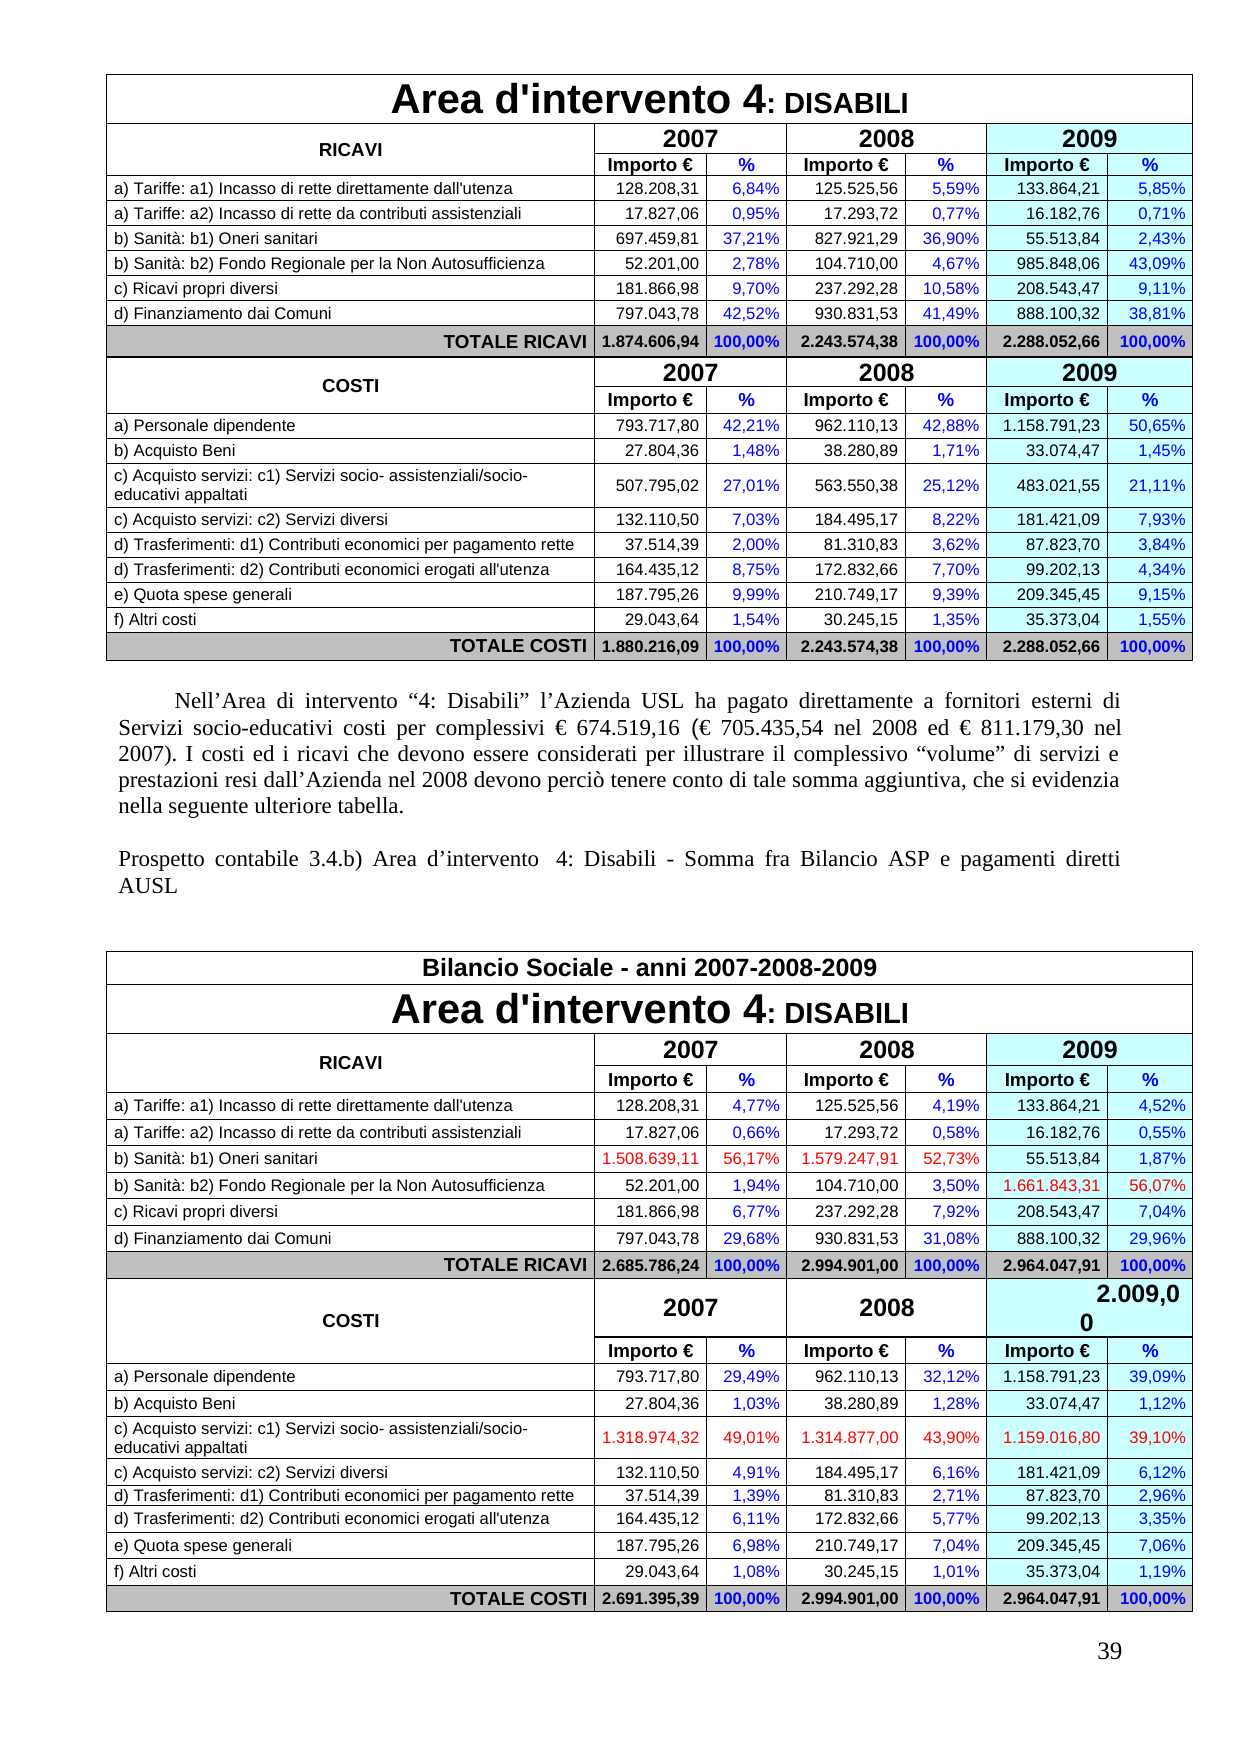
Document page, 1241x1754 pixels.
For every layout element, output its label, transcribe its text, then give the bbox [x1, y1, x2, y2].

table_cell 1.158.791,23 [987, 414, 1107, 438]
table_cell 2.964.047,91 [987, 1252, 1107, 1278]
table_cell 2.691.395,39 [595, 1586, 706, 1611]
table_cell 1.318.974,32 [595, 1417, 706, 1458]
table_cell 962.110,13 [787, 414, 905, 438]
table_cell 17.293,72 [787, 201, 905, 225]
table_cell b) Acquisto Beni [107, 439, 594, 463]
table_cell 56,17% [707, 1146, 786, 1172]
table_cell 208.543,47 [987, 1199, 1107, 1225]
table_cell 208.543,47 [987, 276, 1107, 300]
table_cell Area d'intervento 4: DISABILI [107, 985, 1192, 1032]
table_cell 27,01% [707, 464, 786, 507]
table_cell 7,92% [906, 1199, 986, 1225]
table_cell 37,21% [707, 226, 786, 250]
table_cell COSTI [107, 1279, 594, 1363]
table_cell 132.110,50 [595, 1459, 706, 1485]
table_cell 210.749,17 [787, 1533, 905, 1558]
table_cell a) Personale dipendente [107, 1364, 594, 1389]
table_cell 4,52% [1108, 1093, 1192, 1118]
table_cell 4,19% [906, 1093, 986, 1118]
table_cell 8,22% [906, 508, 986, 532]
table_cell 2.994.901,00 [787, 1252, 905, 1278]
table_cell 17.293,72 [787, 1120, 905, 1145]
table_cell 3,62% [906, 533, 986, 557]
table_cell 100,00% [1108, 326, 1192, 356]
table_cell 187.795,26 [595, 1533, 706, 1558]
table_cell b) Sanità: b1) Oneri sanitari [107, 226, 594, 250]
table_cell a) Tariffe: a2) Incasso di rette da contributi assistenziali [107, 201, 594, 225]
table_cell 1,12% [1108, 1391, 1192, 1416]
table_cell 184.495,17 [787, 1459, 905, 1485]
table_cell 1.508.639,11 [595, 1146, 706, 1172]
table_cell 164.435,12 [595, 558, 706, 582]
table_cell 0,66% [707, 1120, 786, 1145]
table_cell % [707, 1338, 786, 1363]
table_cell 25,12% [906, 464, 986, 507]
table_cell d) Trasferimenti: d1) Contributi economici per pagamento rette [107, 533, 594, 557]
table_cell % [906, 1066, 986, 1092]
table_cell 41,49% [906, 301, 986, 325]
table_cell Area d'intervento 4: DISABILI [107, 75, 1192, 123]
table_cell 4,34% [1108, 558, 1192, 582]
table_cell 6,12% [1108, 1459, 1192, 1485]
table_cell 100,00% [906, 633, 986, 660]
table_cell COSTI [107, 358, 594, 413]
table_cell 100,00% [906, 1252, 986, 1278]
table_cell 6,84% [707, 176, 786, 200]
table_cell 99.202,13 [987, 1506, 1107, 1532]
table_cell 0,77% [906, 201, 986, 225]
table_cell a) Tariffe: a1) Incasso di rette direttamente dall'utenza [107, 176, 594, 200]
table_cell 563.550,38 [787, 464, 905, 507]
table_cell RICAVI [107, 1034, 594, 1092]
table_cell 100,00% [906, 1586, 986, 1611]
table_cell 2009 [987, 1034, 1192, 1065]
table_cell TOTALE RICAVI [107, 1252, 594, 1278]
table_cell c) Acquisto servizi: c1) Servizi socio- assistenziali/socio-educativi appaltati [107, 464, 594, 507]
table_cell b) Sanità: b1) Oneri sanitari [107, 1146, 594, 1172]
table_cell 1,39% [707, 1486, 786, 1505]
table_cell 39,10% [1108, 1417, 1192, 1458]
table_cell 2009 [987, 124, 1192, 153]
table_cell a) Personale dipendente [107, 414, 594, 438]
table_cell Importo € [987, 1066, 1107, 1092]
table_cell 0,95% [707, 201, 786, 225]
table_cell 827.921,29 [787, 226, 905, 250]
table_cell 35.373,04 [987, 1559, 1107, 1585]
table_cell 2.009,00 [987, 1279, 1192, 1336]
table_cell 1.158.791,23 [987, 1364, 1107, 1389]
table_cell 3,50% [906, 1173, 986, 1198]
table_cell 99.202,13 [987, 558, 1107, 582]
table_cell 38.280,89 [787, 1391, 905, 1416]
table_cell Importo € [595, 1338, 706, 1363]
table_cell c) Ricavi propri diversi [107, 1199, 594, 1225]
table_cell 16.182,76 [987, 201, 1107, 225]
table_cell Importo € [595, 387, 706, 413]
table_cell 2007 [595, 1279, 786, 1336]
table_cell 9,15% [1108, 583, 1192, 607]
table_cell 6,98% [707, 1533, 786, 1558]
table_cell % [1108, 1338, 1192, 1363]
table_cell 38,81% [1108, 301, 1192, 325]
table_cell 181.421,09 [987, 1459, 1107, 1485]
table_cell RICAVI [107, 124, 594, 175]
table_cell 1,35% [906, 608, 986, 632]
table_cell 37.514,39 [595, 533, 706, 557]
table_cell 3,84% [1108, 533, 1192, 557]
table_cell 888.100,32 [987, 301, 1107, 325]
table_cell 1,01% [906, 1559, 986, 1585]
table_cell 81.310,83 [787, 1486, 905, 1505]
table_cell 187.795,26 [595, 583, 706, 607]
table_cell 210.749,17 [787, 583, 905, 607]
table_cell d) Trasferimenti: d2) Contributi economici erogati all'utenza [107, 558, 594, 582]
table_cell 17.827,06 [595, 201, 706, 225]
table_cell 1,03% [707, 1391, 786, 1416]
table_cell 100,00% [1108, 1586, 1192, 1611]
table_cell 1,55% [1108, 608, 1192, 632]
table_cell % [1108, 154, 1192, 175]
table_cell 35.373,04 [987, 608, 1107, 632]
table_cell 4,77% [707, 1093, 786, 1118]
table_cell 87.823,70 [987, 533, 1107, 557]
table_cell 3,35% [1108, 1506, 1192, 1532]
table_cell Importo € [787, 1066, 905, 1092]
table_cell 2.964.047,91 [987, 1586, 1107, 1611]
table_cell 9,70% [707, 276, 786, 300]
table_cell % [707, 154, 786, 175]
table_cell 2008 [787, 1034, 986, 1065]
table_cell 100,00% [906, 326, 986, 356]
table_cell 100,00% [707, 633, 786, 660]
table_cell 2,78% [707, 251, 786, 275]
table_cell 5,77% [906, 1506, 986, 1532]
table_cell 0,58% [906, 1120, 986, 1145]
table_cell Importo € [987, 1338, 1107, 1363]
table_cell 4,91% [707, 1459, 786, 1485]
table_cell e) Quota spese generali [107, 583, 594, 607]
table_cell d) Trasferimenti: d1) Contributi economici per pagamento rette [107, 1486, 594, 1505]
text Prospetto contabile 3.4.b) Area d’intervento 4: Disabili - Somma fra Bilancio ASP e pagamenti diretti AUSL [118, 845, 1122, 898]
table_cell 133.864,21 [987, 1093, 1107, 1118]
table_cell 36,90% [906, 226, 986, 250]
table_cell 52,73% [906, 1146, 986, 1172]
table_cell 100,00% [707, 326, 786, 356]
table_cell c) Acquisto servizi: c2) Servizi diversi [107, 508, 594, 532]
table_cell d) Trasferimenti: d2) Contributi economici erogati all'utenza [107, 1506, 594, 1532]
table_cell 2.288.052,66 [987, 633, 1107, 660]
table_cell 7,93% [1108, 508, 1192, 532]
table_cell 793.717,80 [595, 1364, 706, 1389]
table_cell 52.201,00 [595, 1173, 706, 1198]
table_cell a) Tariffe: a2) Incasso di rette da contributi assistenziali [107, 1120, 594, 1145]
table_cell 39,09% [1108, 1364, 1192, 1389]
table_cell 2.994.901,00 [787, 1586, 905, 1611]
table_cell 30.245,15 [787, 1559, 905, 1585]
table_cell d) Finanziamento dai Comuni [107, 301, 594, 325]
table_cell b) Sanità: b2) Fondo Regionale per la Non Autosufficienza [107, 251, 594, 275]
table_cell 237.292,28 [787, 276, 905, 300]
table_cell 2008 [787, 358, 986, 386]
table_cell 930.831,53 [787, 301, 905, 325]
table_cell 2.243.574,38 [787, 326, 905, 356]
table_cell % [1108, 1066, 1192, 1092]
table_cell e) Quota spese generali [107, 1533, 594, 1558]
table_cell % [906, 154, 986, 175]
table_cell 164.435,12 [595, 1506, 706, 1532]
table_cell 697.459,81 [595, 226, 706, 250]
table_cell c) Acquisto servizi: c2) Servizi diversi [107, 1459, 594, 1485]
table_cell 37.514,39 [595, 1486, 706, 1505]
table_cell 29,68% [707, 1226, 786, 1251]
table_cell 33.074,47 [987, 439, 1107, 463]
table_cell 1,19% [1108, 1559, 1192, 1585]
table_cell 1.579.247,91 [787, 1146, 905, 1172]
table_cell 7,03% [707, 508, 786, 532]
table_cell Importo € [595, 154, 706, 175]
table_cell c) Acquisto servizi: c1) Servizi socio- assistenziali/socio-educativi appaltati [107, 1417, 594, 1458]
table_cell 2.288.052,66 [987, 326, 1107, 356]
table_cell 2007 [595, 124, 786, 153]
table_cell 104.710,00 [787, 251, 905, 275]
table_cell 1.314.877,00 [787, 1417, 905, 1458]
table_cell 38.280,89 [787, 439, 905, 463]
table_cell 184.495,17 [787, 508, 905, 532]
text Nell’Area di intervento “4: Disabili” l’Azienda USL ha pagato direttamente a fornitori esterni di Servizi socio-educativi costi per complessivi € 674.519,16 (€ 705.435,54 nel 2008 ed € 811.179,30 nel 2007). I costi ed i ricavi che devono essere considerati per illustrare il complessivo “volume” di servizi e prestazioni resi dall’Azienda nel 2008 devono perciò tenere conto di tale somma aggiuntiva, che si evidenzia nella seguente ulteriore tabella. [118, 687, 1122, 819]
table_cell 100,00% [707, 1252, 786, 1278]
table_cell 42,88% [906, 414, 986, 438]
table_cell 2,71% [906, 1486, 986, 1505]
table_cell 43,90% [906, 1417, 986, 1458]
table_cell 1,94% [707, 1173, 786, 1198]
table_cell 797.043,78 [595, 301, 706, 325]
table_cell 6,77% [707, 1199, 786, 1225]
table_cell % [1108, 387, 1192, 413]
table_cell 181.866,98 [595, 1199, 706, 1225]
table_cell 9,39% [906, 583, 986, 607]
table_cell 132.110,50 [595, 508, 706, 532]
table_cell b) Acquisto Beni [107, 1391, 594, 1416]
table_cell 1.880.216,09 [595, 633, 706, 660]
table_cell 125.525,56 [787, 176, 905, 200]
table_cell 181.866,98 [595, 276, 706, 300]
table_cell 16.182,76 [987, 1120, 1107, 1145]
table_cell 1.661.843,31 [987, 1173, 1107, 1198]
table_cell Importo € [595, 1066, 706, 1092]
table_cell 7,06% [1108, 1533, 1192, 1558]
table_cell 2.685.786,24 [595, 1252, 706, 1278]
table_cell 17.827,06 [595, 1120, 706, 1145]
table_cell 9,99% [707, 583, 786, 607]
table_cell 985.848,06 [987, 251, 1107, 275]
table_cell 52.201,00 [595, 251, 706, 275]
table_cell 29,96% [1108, 1226, 1192, 1251]
table_cell 7,04% [1108, 1199, 1192, 1225]
table_cell 237.292,28 [787, 1199, 905, 1225]
table_cell 1,28% [906, 1391, 986, 1416]
table_cell 2009 [987, 358, 1192, 386]
table_cell 507.795,02 [595, 464, 706, 507]
table_cell 81.310,83 [787, 533, 905, 557]
table_header Bilancio Sociale - anni 2007-2008-2009 [107, 952, 1192, 983]
table_cell 1,45% [1108, 439, 1192, 463]
table_cell 87.823,70 [987, 1486, 1107, 1505]
table_cell 33.074,47 [987, 1391, 1107, 1416]
table_cell 104.710,00 [787, 1173, 905, 1198]
table_cell Importo € [787, 154, 905, 175]
table_cell 27.804,36 [595, 439, 706, 463]
table_cell 797.043,78 [595, 1226, 706, 1251]
table_cell 1,87% [1108, 1146, 1192, 1172]
table_cell 793.717,80 [595, 414, 706, 438]
table_cell 181.421,09 [987, 508, 1107, 532]
table_cell 6,16% [906, 1459, 986, 1485]
table_cell 1,71% [906, 439, 986, 463]
table_cell 1.874.606,94 [595, 326, 706, 356]
table_cell 100,00% [1108, 633, 1192, 660]
table_cell 7,70% [906, 558, 986, 582]
table_cell TOTALE COSTI [107, 633, 594, 660]
table_cell c) Ricavi propri diversi [107, 276, 594, 300]
table_cell 2,00% [707, 533, 786, 557]
table_cell 209.345,45 [987, 1533, 1107, 1558]
table_cell 5,85% [1108, 176, 1192, 200]
table_cell 9,11% [1108, 276, 1192, 300]
table_cell 56,07% [1108, 1173, 1192, 1198]
table_cell Importo € [987, 154, 1107, 175]
table_cell % [906, 1338, 986, 1363]
table_cell f) Altri costi [107, 608, 594, 632]
table_cell 42,52% [707, 301, 786, 325]
table_cell 128.208,31 [595, 176, 706, 200]
table_cell 133.864,21 [987, 176, 1107, 200]
table_cell 29,49% [707, 1364, 786, 1389]
table_cell % [906, 387, 986, 413]
table_cell 6,11% [707, 1506, 786, 1532]
table_cell 2007 [595, 1034, 786, 1065]
table_cell 49,01% [707, 1417, 786, 1458]
table_cell 32,12% [906, 1364, 986, 1389]
table_cell b) Sanità: b2) Fondo Regionale per la Non Autosufficienza [107, 1173, 594, 1198]
table_cell 31,08% [906, 1226, 986, 1251]
table_cell Importo € [787, 1338, 905, 1363]
table_cell 125.525,56 [787, 1093, 905, 1118]
table_cell 43,09% [1108, 251, 1192, 275]
table_cell 21,11% [1108, 464, 1192, 507]
table_cell 2.243.574,38 [787, 633, 905, 660]
table_cell 483.021,55 [987, 464, 1107, 507]
table_cell d) Finanziamento dai Comuni [107, 1226, 594, 1251]
table_cell 172.832,66 [787, 558, 905, 582]
table_cell 888.100,32 [987, 1226, 1107, 1251]
table_cell 30.245,15 [787, 608, 905, 632]
table_cell TOTALE COSTI [107, 1586, 594, 1611]
table_cell 100,00% [1108, 1252, 1192, 1278]
table_cell 29.043,64 [595, 1559, 706, 1585]
table_cell % [707, 1066, 786, 1092]
table_cell 1.159.016,80 [987, 1417, 1107, 1458]
table_cell 50,65% [1108, 414, 1192, 438]
table_cell TOTALE RICAVI [107, 326, 594, 356]
table_cell 0,55% [1108, 1120, 1192, 1145]
table_cell 2008 [787, 1279, 986, 1336]
table_cell 2007 [595, 358, 786, 386]
table_cell 5,59% [906, 176, 986, 200]
table_cell 1,54% [707, 608, 786, 632]
table_cell 42,21% [707, 414, 786, 438]
table_cell 4,67% [906, 251, 986, 275]
table_cell 962.110,13 [787, 1364, 905, 1389]
table_cell 27.804,36 [595, 1391, 706, 1416]
table_cell 100,00% [707, 1586, 786, 1611]
table_cell Importo € [787, 387, 905, 413]
table_cell 0,71% [1108, 201, 1192, 225]
table_cell 2,43% [1108, 226, 1192, 250]
table_cell Importo € [987, 387, 1107, 413]
table_cell 55.513,84 [987, 226, 1107, 250]
table_cell 209.345,45 [987, 583, 1107, 607]
table_cell % [707, 387, 786, 413]
table_cell 10,58% [906, 276, 986, 300]
table_cell 1,48% [707, 439, 786, 463]
table_cell 2008 [787, 124, 986, 153]
table_cell 1,08% [707, 1559, 786, 1585]
table_cell 2,96% [1108, 1486, 1192, 1505]
table_cell 8,75% [707, 558, 786, 582]
table_cell 7,04% [906, 1533, 986, 1558]
table_cell 128.208,31 [595, 1093, 706, 1118]
table_cell a) Tariffe: a1) Incasso di rette direttamente dall'utenza [107, 1093, 594, 1118]
table_cell 29.043,64 [595, 608, 706, 632]
table_cell f) Altri costi [107, 1559, 594, 1585]
table_cell 55.513,84 [987, 1146, 1107, 1172]
table_cell 930.831,53 [787, 1226, 905, 1251]
table_cell 172.832,66 [787, 1506, 905, 1532]
